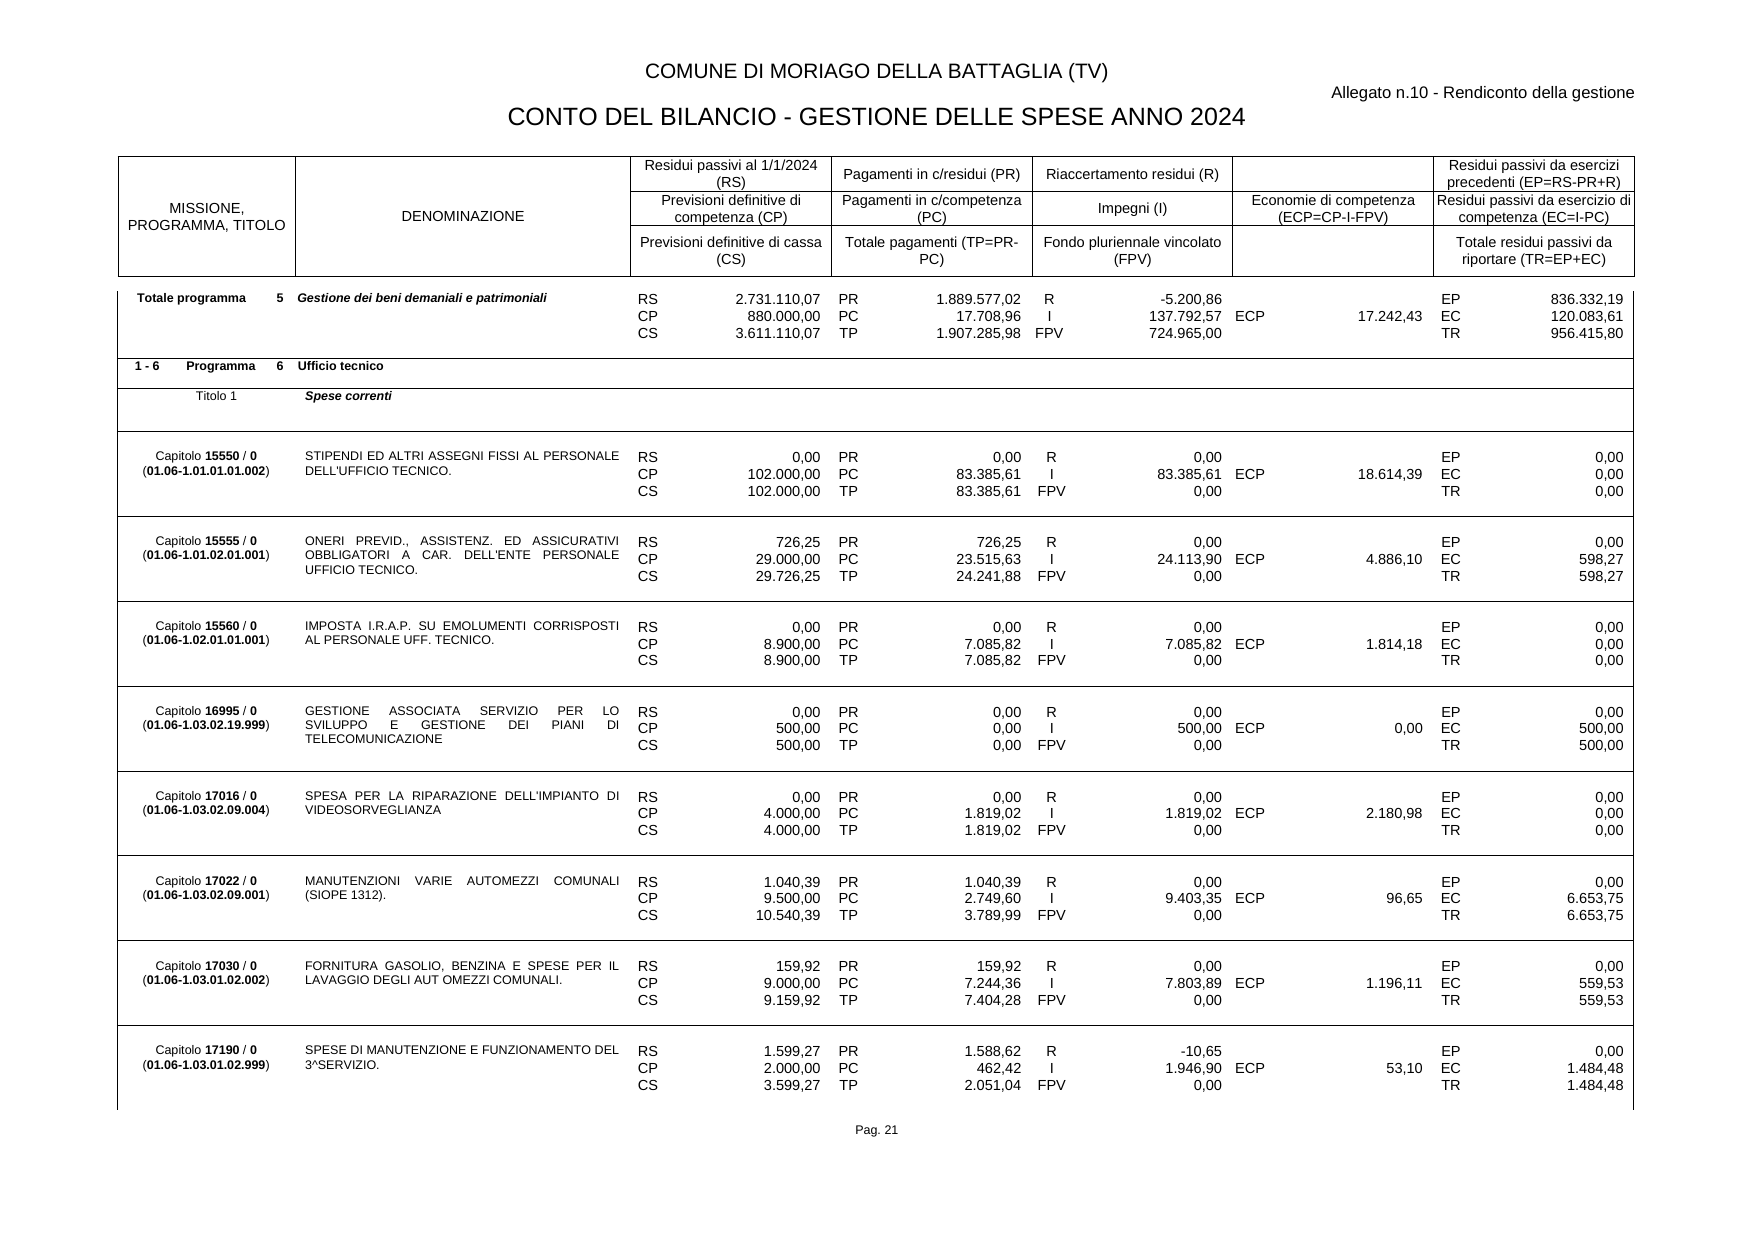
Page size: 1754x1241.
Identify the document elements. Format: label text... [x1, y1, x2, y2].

table_cell [1072, 1093, 1232, 1110]
table_cell [1031, 517, 1072, 534]
table_cell [1468, 924, 1633, 940]
table_cell CS [630, 652, 665, 669]
table_cell TR [1433, 567, 1468, 584]
table_cell [1433, 839, 1468, 855]
table_cell 2.749,60 [866, 890, 1031, 907]
table_cell 102.000,00 [665, 482, 831, 499]
table_cell [1232, 1093, 1268, 1110]
table_cell TP [831, 907, 866, 923]
table_cell [1268, 1077, 1433, 1093]
table_cell [665, 1026, 831, 1043]
table_cell CP [630, 550, 665, 567]
table_cell I [1031, 308, 1067, 324]
table_cell [630, 772, 665, 788]
table_cell RS [630, 958, 665, 975]
table_cell [1232, 567, 1268, 584]
table_cell [1268, 958, 1433, 975]
table_cell [1232, 1077, 1268, 1093]
table_cell TR [1433, 907, 1468, 923]
table_cell R [1031, 873, 1072, 890]
table_cell [1433, 341, 1468, 358]
table_cell ECP [1232, 466, 1268, 482]
table_cell EC [1433, 550, 1468, 567]
table_cell 724.965,00 [1067, 325, 1232, 341]
table_cell PC [831, 635, 866, 652]
table_cell Capitolo 17030 / 0 (01.06-1.03.01.02.002) [118, 958, 294, 1025]
table_cell RS [630, 291, 665, 308]
table_cell [1433, 499, 1468, 516]
table_cell 0,00 [1468, 619, 1633, 635]
table_cell 6.653,75 [1468, 907, 1633, 923]
table_cell [1468, 839, 1633, 855]
table_cell Capitolo 16995 / 0 (01.06-1.03.02.19.999) [118, 704, 294, 771]
table_cell 0,00 [665, 788, 831, 805]
table_cell CP [630, 635, 665, 652]
table_cell [1268, 941, 1433, 958]
table_cell ECP [1232, 308, 1268, 324]
table_cell TP [831, 1077, 866, 1093]
table_cell PR [831, 958, 866, 975]
table_cell [1232, 992, 1268, 1008]
table_cell [831, 1009, 866, 1025]
table_cell RS [630, 704, 665, 720]
table_cell [866, 1026, 1031, 1043]
table_cell Gestione dei beni demaniali e patrimoniali [295, 291, 630, 358]
table_cell ECP [1232, 635, 1268, 652]
table_cell [1232, 652, 1268, 669]
table_cell [295, 856, 630, 873]
table_cell PR [831, 619, 866, 635]
table_cell [866, 754, 1031, 771]
table_cell [831, 839, 866, 855]
table_cell [630, 602, 665, 618]
table_cell 0,00 [1072, 567, 1232, 584]
table_cell [866, 856, 1031, 873]
table_cell ECP [1232, 550, 1268, 567]
table_cell FPV [1031, 907, 1072, 923]
table_cell [1072, 1009, 1232, 1025]
table_cell 7.085,82 [866, 652, 1031, 669]
table_cell EC [1433, 890, 1468, 907]
table_cell [1232, 432, 1268, 449]
table_cell Totale programma [118, 291, 265, 358]
table_cell R [1031, 449, 1072, 466]
table_cell 726,25 [866, 534, 1031, 550]
table_cell [1072, 687, 1232, 703]
table_cell [1232, 958, 1268, 975]
table_cell [1232, 704, 1268, 720]
table_cell [1232, 907, 1268, 923]
table_cell [665, 432, 831, 449]
table_cell 1.889.577,02 [866, 291, 1031, 308]
table_cell [1468, 432, 1633, 449]
table_cell 10.540,39 [665, 907, 831, 923]
table_cell 598,27 [1468, 567, 1633, 584]
table_cell TR [1433, 652, 1468, 669]
table_cell [866, 924, 1031, 940]
table_cell [1072, 924, 1232, 940]
table_cell [1031, 772, 1072, 788]
table_cell CS [630, 992, 665, 1008]
table_cell 83.385,61 [866, 466, 1031, 482]
table_cell 6 [265, 359, 294, 388]
table_cell PC [831, 466, 866, 482]
table_cell [1232, 737, 1268, 754]
table_cell FORNITURA GASOLIO, BENZINA E SPESE PER IL LAVAGGIO DEGLI AUT OMEZZI COMUNALI. [295, 958, 630, 1025]
table_cell [1232, 924, 1268, 940]
table_cell 7.404,28 [866, 992, 1031, 1008]
table_cell CP [630, 975, 665, 992]
table_cell I [1031, 805, 1072, 822]
table_cell [1433, 432, 1468, 449]
table_cell [1031, 754, 1072, 771]
table_cell EP [1433, 619, 1468, 635]
table_cell 7.803,89 [1072, 975, 1232, 992]
table_cell [1433, 517, 1468, 534]
table_cell [1031, 602, 1072, 618]
table_cell 0,00 [1072, 449, 1232, 466]
table_cell STIPENDI ED ALTRI ASSEGNI FISSI AL PERSONALE DELL'UFFICIO TECNICO. [295, 449, 630, 516]
table_cell I [1031, 975, 1072, 992]
table_cell 1.946,90 [1072, 1060, 1232, 1077]
table_cell 0,00 [866, 737, 1031, 754]
table_cell 0,00 [1468, 1043, 1633, 1060]
table_cell EP [1433, 1043, 1468, 1060]
table_cell 0,00 [665, 704, 831, 720]
table_cell 83.385,61 [1072, 466, 1232, 482]
table_cell 0,00 [1072, 619, 1232, 635]
table_cell [630, 941, 665, 958]
table_cell [1268, 584, 1433, 601]
table_cell [1468, 772, 1633, 788]
table_cell [866, 584, 1031, 601]
table_cell [1268, 517, 1433, 534]
table_cell [630, 839, 665, 855]
table_cell I [1031, 1060, 1072, 1077]
table_cell FPV [1031, 567, 1072, 584]
table_cell 1.040,39 [866, 873, 1031, 890]
table_cell [1433, 772, 1468, 788]
table_cell [1433, 1009, 1468, 1025]
table_cell RS [630, 534, 665, 550]
table_cell [1232, 517, 1268, 534]
table_cell [1232, 291, 1268, 308]
table_cell 23.515,63 [866, 550, 1031, 567]
table_cell [1268, 1043, 1433, 1060]
table_cell [1232, 619, 1268, 635]
table_cell 3.611.110,07 [665, 325, 831, 341]
table_cell [1268, 1026, 1433, 1043]
table_cell 0,00 [866, 619, 1031, 635]
table_cell [1433, 1026, 1468, 1043]
table_cell PC [831, 1060, 866, 1077]
table_cell 500,00 [1072, 720, 1232, 737]
table_cell 1.907.285,98 [866, 325, 1031, 341]
table_cell [866, 1009, 1031, 1025]
table_cell [665, 839, 831, 855]
table_cell FPV [1031, 325, 1067, 341]
table_cell [1232, 839, 1268, 855]
table_cell ECP [1232, 1060, 1268, 1077]
table_cell PC [831, 805, 866, 822]
table_cell [1268, 907, 1433, 923]
table_cell [1232, 534, 1268, 550]
table_cell [1268, 704, 1433, 720]
table_cell Titolo 1 [118, 389, 294, 431]
table_cell [1468, 1026, 1633, 1043]
table_cell [866, 669, 1031, 686]
table_cell 120.083,61 [1468, 308, 1633, 324]
table_cell 0,00 [1072, 737, 1232, 754]
table_cell [295, 432, 630, 449]
table_cell [1232, 1043, 1268, 1060]
table_cell TP [831, 822, 866, 839]
table_cell 0,00 [866, 720, 1031, 737]
table_cell 29.000,00 [665, 550, 831, 567]
table_cell CP [630, 466, 665, 482]
table_cell 2.051,04 [866, 1077, 1031, 1093]
table_cell Spese correnti [295, 389, 1633, 431]
table_cell [1268, 652, 1433, 669]
table_cell [630, 499, 665, 516]
table_cell 0,00 [1468, 635, 1633, 652]
table_cell [1268, 754, 1433, 771]
table_cell 726,25 [665, 534, 831, 550]
table_cell FPV [1031, 822, 1072, 839]
table_cell 0,00 [665, 449, 831, 466]
table_cell PR [831, 788, 866, 805]
table_cell [118, 772, 294, 788]
table_cell CS [630, 907, 665, 923]
table_cell [1031, 1093, 1072, 1110]
table_cell CP [630, 805, 665, 822]
table_cell TP [831, 652, 866, 669]
table_cell [1468, 1009, 1633, 1025]
table_cell 1.814,18 [1268, 635, 1433, 652]
table_cell 7.085,82 [1072, 635, 1232, 652]
table_cell 17.242,43 [1268, 308, 1433, 324]
table_cell EP [1433, 788, 1468, 805]
table_cell [1268, 291, 1433, 308]
table_cell 137.792,57 [1067, 308, 1232, 324]
table_cell [831, 669, 866, 686]
table_cell 2.731.110,07 [665, 291, 831, 308]
table_cell [1072, 499, 1232, 516]
table_cell 0,00 [1072, 704, 1232, 720]
table_cell 500,00 [665, 720, 831, 737]
table_cell [831, 754, 866, 771]
table_cell [1072, 517, 1232, 534]
table_cell [1232, 449, 1268, 466]
table_cell 559,53 [1468, 992, 1633, 1008]
table_cell 500,00 [1468, 737, 1633, 754]
table_cell 7.085,82 [866, 635, 1031, 652]
table_cell CP [630, 720, 665, 737]
table_cell [831, 687, 866, 703]
table_cell 1.819,02 [866, 822, 1031, 839]
table_cell [1072, 754, 1232, 771]
table_cell 0,00 [1468, 449, 1633, 466]
table_cell 0,00 [1468, 788, 1633, 805]
table_cell Capitolo 17190 / 0 (01.06-1.03.01.02.999) [118, 1043, 294, 1110]
table_cell PR [831, 534, 866, 550]
table_cell 9.159,92 [665, 992, 831, 1008]
table_cell 500,00 [1468, 720, 1633, 737]
table_cell 9.000,00 [665, 975, 831, 992]
table_cell [1433, 602, 1468, 618]
table_cell [630, 687, 665, 703]
table_cell [665, 1009, 831, 1025]
table_cell 1.599,27 [665, 1043, 831, 1060]
table_cell 0,00 [1072, 958, 1232, 975]
table_cell 17.708,96 [866, 308, 1031, 324]
table_cell [1268, 567, 1433, 584]
table_cell [1268, 772, 1433, 788]
table_cell EC [1433, 466, 1468, 482]
table_cell R [1031, 1043, 1072, 1060]
table_cell [831, 1093, 866, 1110]
table_cell 956.415,80 [1468, 325, 1633, 341]
table_cell 8.900,00 [665, 652, 831, 669]
table_cell 0,00 [1072, 482, 1232, 499]
table_cell EC [1433, 720, 1468, 737]
table_cell TR [1433, 482, 1468, 499]
table_cell [1468, 517, 1633, 534]
table_cell 0,00 [866, 449, 1031, 466]
table_cell [1268, 499, 1433, 516]
table_cell [118, 602, 294, 618]
table_cell [1031, 499, 1072, 516]
table_cell 0,00 [1072, 1077, 1232, 1093]
table_cell [1232, 822, 1268, 839]
table_cell [1072, 669, 1232, 686]
table_cell -5.200,86 [1067, 291, 1232, 308]
table_cell 836.332,19 [1468, 291, 1633, 308]
table_cell [1468, 856, 1633, 873]
table_cell I [1031, 890, 1072, 907]
table_cell Capitolo 15555 / 0 (01.06-1.01.02.01.001) [118, 534, 294, 601]
table_cell I [1031, 635, 1072, 652]
table_cell [831, 941, 866, 958]
table_cell 2.000,00 [665, 1060, 831, 1077]
table_cell [1268, 1093, 1433, 1110]
table_cell [295, 602, 630, 618]
table_cell [1072, 602, 1232, 618]
table_cell 18.614,39 [1268, 466, 1433, 482]
table_cell 500,00 [665, 737, 831, 754]
table_cell [665, 602, 831, 618]
table_cell RS [630, 1043, 665, 1060]
table_cell PC [831, 550, 866, 567]
table_cell PR [831, 1043, 866, 1060]
table_cell [1268, 1009, 1433, 1025]
table_cell [665, 1093, 831, 1110]
table_cell 0,00 [1468, 873, 1633, 890]
table_cell 4.000,00 [665, 822, 831, 839]
table_cell [1433, 856, 1468, 873]
table_cell TP [831, 325, 866, 341]
table_cell [1232, 1026, 1268, 1043]
table_cell [1468, 602, 1633, 618]
table_cell SPESE DI MANUTENZIONE E FUNZIONAMENTO DEL 3^SERVIZIO. [295, 1043, 630, 1110]
table_cell [665, 754, 831, 771]
table_cell TR [1433, 325, 1468, 341]
table_cell PR [831, 704, 866, 720]
table_cell [1031, 941, 1072, 958]
table_cell 159,92 [866, 958, 1031, 975]
table_cell [866, 517, 1031, 534]
table_cell TP [831, 737, 866, 754]
table_cell [1268, 992, 1433, 1008]
table_cell GESTIONE ASSOCIATA SERVIZIO PER LO SVILUPPO E GESTIONE DEI PIANI DI TELECOMUNICAZIONE [295, 704, 630, 771]
table_cell [630, 1009, 665, 1025]
table_cell [1468, 584, 1633, 601]
table_cell [831, 517, 866, 534]
table_cell EP [1433, 534, 1468, 550]
table_cell [1268, 325, 1433, 341]
table_cell [1031, 839, 1072, 855]
table_cell [1468, 687, 1633, 703]
table_cell [1232, 754, 1268, 771]
table_cell [1232, 341, 1268, 358]
table_cell 4.886,10 [1268, 550, 1433, 567]
table_cell [1072, 839, 1232, 855]
table_cell [1067, 341, 1232, 358]
table_cell 9.500,00 [665, 890, 831, 907]
table_cell [1232, 788, 1268, 805]
table_cell EC [1433, 308, 1468, 324]
table_cell FPV [1031, 737, 1072, 754]
table_cell [1072, 584, 1232, 601]
table_cell [866, 839, 1031, 855]
table_cell 53,10 [1268, 1060, 1433, 1077]
table_cell 559,53 [1468, 975, 1633, 992]
table_cell [295, 687, 630, 703]
table_cell Programma [176, 359, 265, 388]
table_cell SPESA PER LA RIPARAZIONE DELL'IMPIANTO DI VIDEOSORVEGLIANZA [295, 788, 630, 855]
table_cell [295, 517, 630, 534]
table_cell ONERI PREVID., ASSISTENZ. ED ASSICURATIVI OBBLIGATORI A CAR. DELL'ENTE PERSONALE UFFICIO TECNICO. [295, 534, 630, 601]
table_cell FPV [1031, 1077, 1072, 1093]
table_cell [1232, 856, 1268, 873]
table_cell CP [630, 308, 665, 324]
table_cell RS [630, 619, 665, 635]
table_cell MANUTENZIONI VARIE AUTOMEZZI COMUNALI (SIOPE 1312). [295, 873, 630, 940]
table_cell [1268, 687, 1433, 703]
table_cell 1.484,48 [1468, 1077, 1633, 1093]
table_cell [1232, 772, 1268, 788]
table_cell [1433, 754, 1468, 771]
table_cell 1.819,02 [866, 805, 1031, 822]
table_cell [118, 432, 294, 449]
table_cell 9.403,35 [1072, 890, 1232, 907]
table_cell 0,00 [1072, 992, 1232, 1008]
table_cell R [1031, 958, 1072, 975]
table_cell [866, 341, 1031, 358]
table_cell [1232, 584, 1268, 601]
table_cell [1468, 341, 1633, 358]
table_cell [1031, 687, 1072, 703]
table_cell [1072, 432, 1232, 449]
table_cell PC [831, 890, 866, 907]
table_cell [118, 687, 294, 703]
table_cell [118, 941, 294, 958]
table_cell ECP [1232, 720, 1268, 737]
table_cell 0,00 [665, 619, 831, 635]
table_cell [665, 584, 831, 601]
table_cell [1433, 584, 1468, 601]
table_cell I [1031, 720, 1072, 737]
table_cell [1232, 941, 1268, 958]
table_cell [118, 856, 294, 873]
table_cell 1.819,02 [1072, 805, 1232, 822]
table_cell TP [831, 482, 866, 499]
table_cell [630, 924, 665, 940]
table_cell [1268, 602, 1433, 618]
table_cell [831, 341, 866, 358]
table_cell CS [630, 325, 665, 341]
table_cell [630, 1026, 665, 1043]
table_cell [630, 517, 665, 534]
table_cell ECP [1232, 975, 1268, 992]
table_cell [831, 924, 866, 940]
table_cell 4.000,00 [665, 805, 831, 822]
table_cell 0,00 [1468, 958, 1633, 975]
table_cell 0,00 [1072, 788, 1232, 805]
table_cell 0,00 [1072, 652, 1232, 669]
table_cell [1232, 482, 1268, 499]
table_cell [1031, 584, 1072, 601]
table_cell [866, 687, 1031, 703]
table_cell TP [831, 567, 866, 584]
table_cell [1031, 669, 1072, 686]
table_cell 0,00 [1072, 822, 1232, 839]
table_cell 0,00 [866, 788, 1031, 805]
table_cell 29.726,25 [665, 567, 831, 584]
table_cell 0,00 [1072, 873, 1232, 890]
table_cell 0,00 [1468, 534, 1633, 550]
table_cell PC [831, 975, 866, 992]
table_cell EP [1433, 873, 1468, 890]
table_cell 83.385,61 [866, 482, 1031, 499]
table_cell PC [831, 308, 866, 324]
table_cell Capitolo 15560 / 0 (01.06-1.02.01.01.001) [118, 619, 294, 686]
table_cell 1 - 6 [118, 359, 176, 388]
table_cell R [1031, 704, 1072, 720]
table_cell 7.244,36 [866, 975, 1031, 992]
table_cell [831, 584, 866, 601]
table_cell [1232, 499, 1268, 516]
table_cell [1232, 1009, 1268, 1025]
table_cell [630, 856, 665, 873]
table_cell -10,65 [1072, 1043, 1232, 1060]
table_cell [831, 602, 866, 618]
table_cell [665, 856, 831, 873]
table_cell CS [630, 1077, 665, 1093]
table_cell Ufficio tecnico [295, 359, 1633, 388]
table_cell [1031, 1026, 1072, 1043]
table_cell 0,00 [1468, 482, 1633, 499]
table_cell 1.040,39 [665, 873, 831, 890]
table_cell [295, 1026, 630, 1043]
table_cell 24.241,88 [866, 567, 1031, 584]
table_cell 6.653,75 [1468, 890, 1633, 907]
table_cell 0,00 [1072, 534, 1232, 550]
table_cell ECP [1232, 890, 1268, 907]
table_cell R [1031, 291, 1067, 308]
table_cell TR [1433, 992, 1468, 1008]
table_cell Capitolo 15550 / 0 (01.06-1.01.01.01.002) [118, 449, 294, 516]
table_cell PC [831, 720, 866, 737]
table_cell CS [630, 737, 665, 754]
table_cell [1468, 754, 1633, 771]
table_cell TP [831, 992, 866, 1008]
table_cell [1232, 602, 1268, 618]
table_cell [1072, 1026, 1232, 1043]
table_cell PR [831, 873, 866, 890]
table_cell 24.113,90 [1072, 550, 1232, 567]
table_cell [630, 1093, 665, 1110]
table_cell [831, 1026, 866, 1043]
table_cell [1268, 449, 1433, 466]
table_cell [831, 772, 866, 788]
table_cell TR [1433, 737, 1468, 754]
table_cell [295, 941, 630, 958]
table_cell [1468, 1093, 1633, 1110]
table_cell [1031, 341, 1067, 358]
table_cell [1268, 482, 1433, 499]
table_cell [665, 499, 831, 516]
table_cell [1268, 341, 1433, 358]
table_cell [118, 517, 294, 534]
table_cell [665, 341, 831, 358]
table_cell [1268, 873, 1433, 890]
table_cell [630, 341, 665, 358]
table_cell CS [630, 567, 665, 584]
table_cell [665, 941, 831, 958]
table_cell [866, 772, 1031, 788]
table_cell [1072, 772, 1232, 788]
table_cell EC [1433, 1060, 1468, 1077]
table_cell EP [1433, 704, 1468, 720]
table_cell [831, 499, 866, 516]
table_cell 880.000,00 [665, 308, 831, 324]
table_cell I [1031, 466, 1072, 482]
table_cell [1268, 788, 1433, 805]
table_cell TR [1433, 822, 1468, 839]
table_cell [866, 602, 1031, 618]
table_cell [1031, 1009, 1072, 1025]
table_cell [1072, 856, 1232, 873]
table_cell [1232, 669, 1268, 686]
table_cell [1232, 687, 1268, 703]
table_cell 102.000,00 [665, 466, 831, 482]
table_cell [831, 432, 866, 449]
table_cell 2.180,98 [1268, 805, 1433, 822]
table_cell EC [1433, 975, 1468, 992]
table_cell [1468, 499, 1633, 516]
table_cell [1268, 839, 1433, 855]
table_cell [665, 669, 831, 686]
table_cell Capitolo 17016 / 0 (01.06-1.03.02.09.004) [118, 788, 294, 855]
table_cell [1232, 873, 1268, 890]
table_cell [630, 669, 665, 686]
table_cell [1232, 325, 1268, 341]
table_cell 462,42 [866, 1060, 1031, 1077]
table_cell [1268, 534, 1433, 550]
table_cell 96,65 [1268, 890, 1433, 907]
table_cell ECP [1232, 805, 1268, 822]
table_cell [630, 432, 665, 449]
table_cell PR [831, 291, 866, 308]
table_cell [1433, 687, 1468, 703]
table_cell 0,00 [1468, 466, 1633, 482]
table_cell 8.900,00 [665, 635, 831, 652]
table_cell [1072, 941, 1232, 958]
table_cell [1268, 619, 1433, 635]
table_cell 598,27 [1468, 550, 1633, 567]
table_cell R [1031, 619, 1072, 635]
table_cell RS [630, 449, 665, 466]
table_cell 3.789,99 [866, 907, 1031, 923]
table_cell RS [630, 873, 665, 890]
table_cell [630, 584, 665, 601]
table_cell 1.588,62 [866, 1043, 1031, 1060]
table_cell 0,00 [1468, 822, 1633, 839]
table_cell [1268, 856, 1433, 873]
table_cell 1.484,48 [1468, 1060, 1633, 1077]
table_cell 1.196,11 [1268, 975, 1433, 992]
table_cell CS [630, 822, 665, 839]
table_cell [295, 772, 630, 788]
table_cell [1268, 737, 1433, 754]
table_cell FPV [1031, 992, 1072, 1008]
table_cell R [1031, 788, 1072, 805]
table_cell CP [630, 1060, 665, 1077]
table_cell [866, 432, 1031, 449]
table_cell R [1031, 534, 1072, 550]
table_cell [1433, 941, 1468, 958]
table_cell FPV [1031, 652, 1072, 669]
table_cell CS [630, 482, 665, 499]
table_cell [1433, 1093, 1468, 1110]
table_cell 0,00 [1468, 805, 1633, 822]
table_cell [1268, 669, 1433, 686]
table_cell [866, 941, 1031, 958]
table_cell TR [1433, 1077, 1468, 1093]
table_cell 159,92 [665, 958, 831, 975]
table_cell 0,00 [1072, 907, 1232, 923]
table_cell 0,00 [866, 704, 1031, 720]
table_cell [630, 754, 665, 771]
table_cell [665, 517, 831, 534]
table_cell [1268, 432, 1433, 449]
table_cell [866, 1093, 1031, 1110]
table_cell [866, 499, 1031, 516]
table_cell PR [831, 449, 866, 466]
table_cell EC [1433, 635, 1468, 652]
table_cell [1433, 669, 1468, 686]
table_cell IMPOSTA I.R.A.P. SU EMOLUMENTI CORRISPOSTI AL PERSONALE UFF. TECNICO. [295, 619, 630, 686]
table_cell [665, 772, 831, 788]
table_cell [665, 687, 831, 703]
table_cell [1468, 941, 1633, 958]
table_cell EC [1433, 805, 1468, 822]
table_cell Capitolo 17022 / 0 (01.06-1.03.02.09.001) [118, 873, 294, 940]
table_cell CP [630, 890, 665, 907]
table_cell 0,00 [1468, 652, 1633, 669]
table_cell 0,00 [1468, 704, 1633, 720]
table_cell I [1031, 550, 1072, 567]
table_cell FPV [1031, 482, 1072, 499]
table_cell 0,00 [1268, 720, 1433, 737]
table_cell 3.599,27 [665, 1077, 831, 1093]
table_cell [1031, 432, 1072, 449]
table_cell [118, 1026, 294, 1043]
table_cell [1031, 924, 1072, 940]
table_cell EP [1433, 449, 1468, 466]
table_cell [665, 924, 831, 940]
table_cell EP [1433, 958, 1468, 975]
table_cell RS [630, 788, 665, 805]
table_cell EP [1433, 291, 1468, 308]
table_cell 5 [265, 291, 294, 358]
table_cell [1433, 924, 1468, 940]
table_cell [1031, 856, 1072, 873]
table_cell [1468, 669, 1633, 686]
table_cell [831, 856, 866, 873]
table_cell [1268, 822, 1433, 839]
table_cell [1268, 924, 1433, 940]
